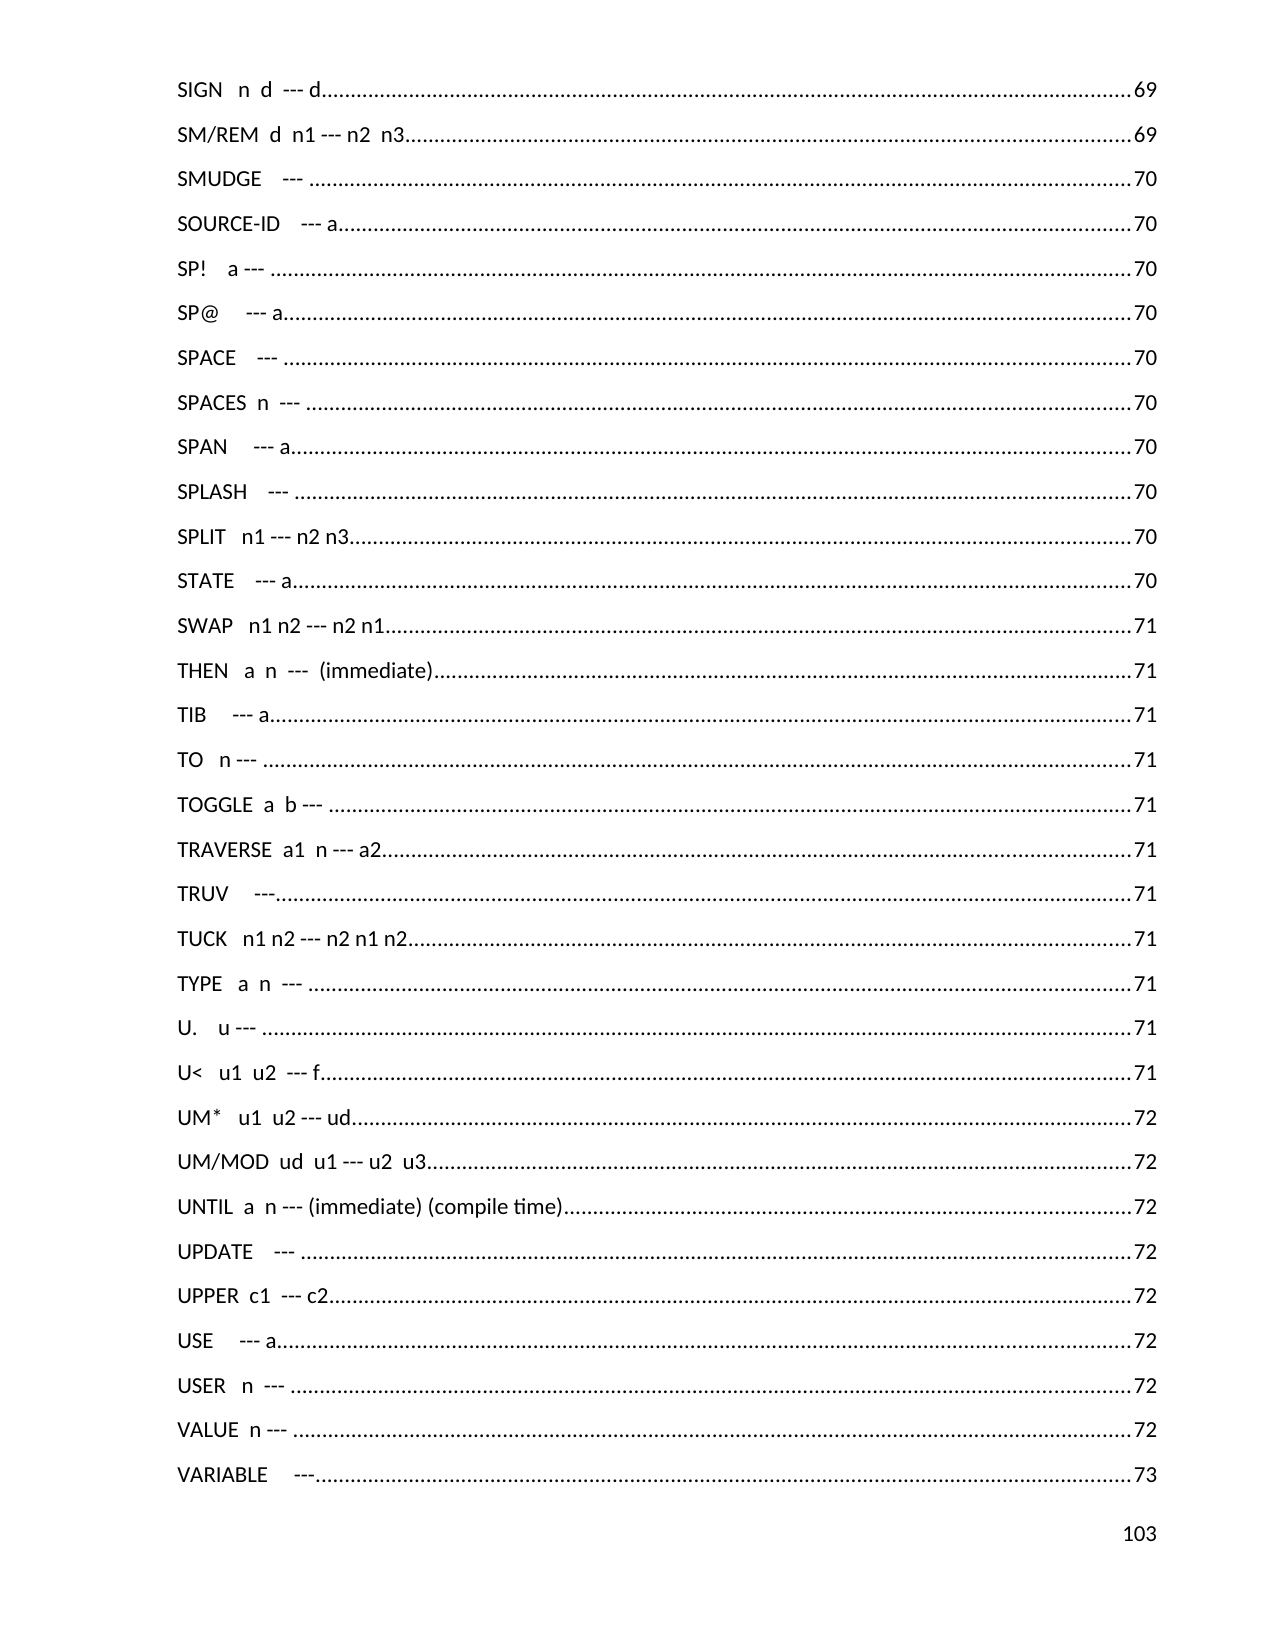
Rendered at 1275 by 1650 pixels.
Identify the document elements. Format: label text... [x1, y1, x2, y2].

text THEN a n --- (immediate) 71 [177, 656, 1157, 684]
text SOURCE-ID --- a 70 [177, 209, 1157, 237]
text TRUV --- 71 [177, 879, 1157, 907]
text SPACES n --- 70 [177, 388, 1157, 416]
text TUCK n1 n2 --- n2 n1 n2 71 [177, 924, 1157, 952]
text SMUDGE --- 70 [177, 164, 1157, 192]
text USE --- a 72 [177, 1326, 1157, 1354]
text SP! a --- 70 [177, 254, 1157, 282]
text TIB --- a 71 [177, 701, 1157, 729]
text UPPER c1 --- c2 72 [177, 1282, 1157, 1309]
text TYPE a n --- 71 [177, 969, 1157, 997]
text SPLASH --- 70 [177, 477, 1157, 505]
text UM* u1 u2 --- ud 72 [177, 1103, 1157, 1131]
text U< u1 u2 --- f 71 [177, 1058, 1157, 1086]
text UM/MOD ud u1 --- u2 u3 72 [177, 1147, 1157, 1176]
text SIGN n d --- d 69 [177, 75, 1157, 103]
text TOGGLE a b --- 71 [177, 790, 1157, 818]
text VARIABLE --- 73 [177, 1460, 1157, 1488]
text TO n --- 71 [177, 745, 1157, 773]
text SPACE --- 70 [177, 343, 1157, 371]
text STATE --- a 70 [177, 567, 1157, 594]
text UNTIL a n --- (immediate) (compile time) 72 [177, 1192, 1157, 1220]
text SM/REM d n1 --- n2 n3 69 [177, 120, 1157, 148]
text SWAP n1 n2 --- n2 n1 71 [177, 611, 1157, 639]
text SPLIT n1 --- n2 n3 70 [177, 522, 1157, 550]
text UPDATE --- 72 [177, 1237, 1157, 1265]
text TRAVERSE a1 n --- a2 71 [177, 835, 1157, 863]
text SP@ --- a 70 [177, 298, 1157, 326]
text U. u --- 71 [177, 1013, 1157, 1041]
text USER n --- 72 [177, 1371, 1157, 1399]
text VALUE n --- 72 [177, 1416, 1157, 1444]
text SPAN --- a 70 [177, 432, 1157, 461]
